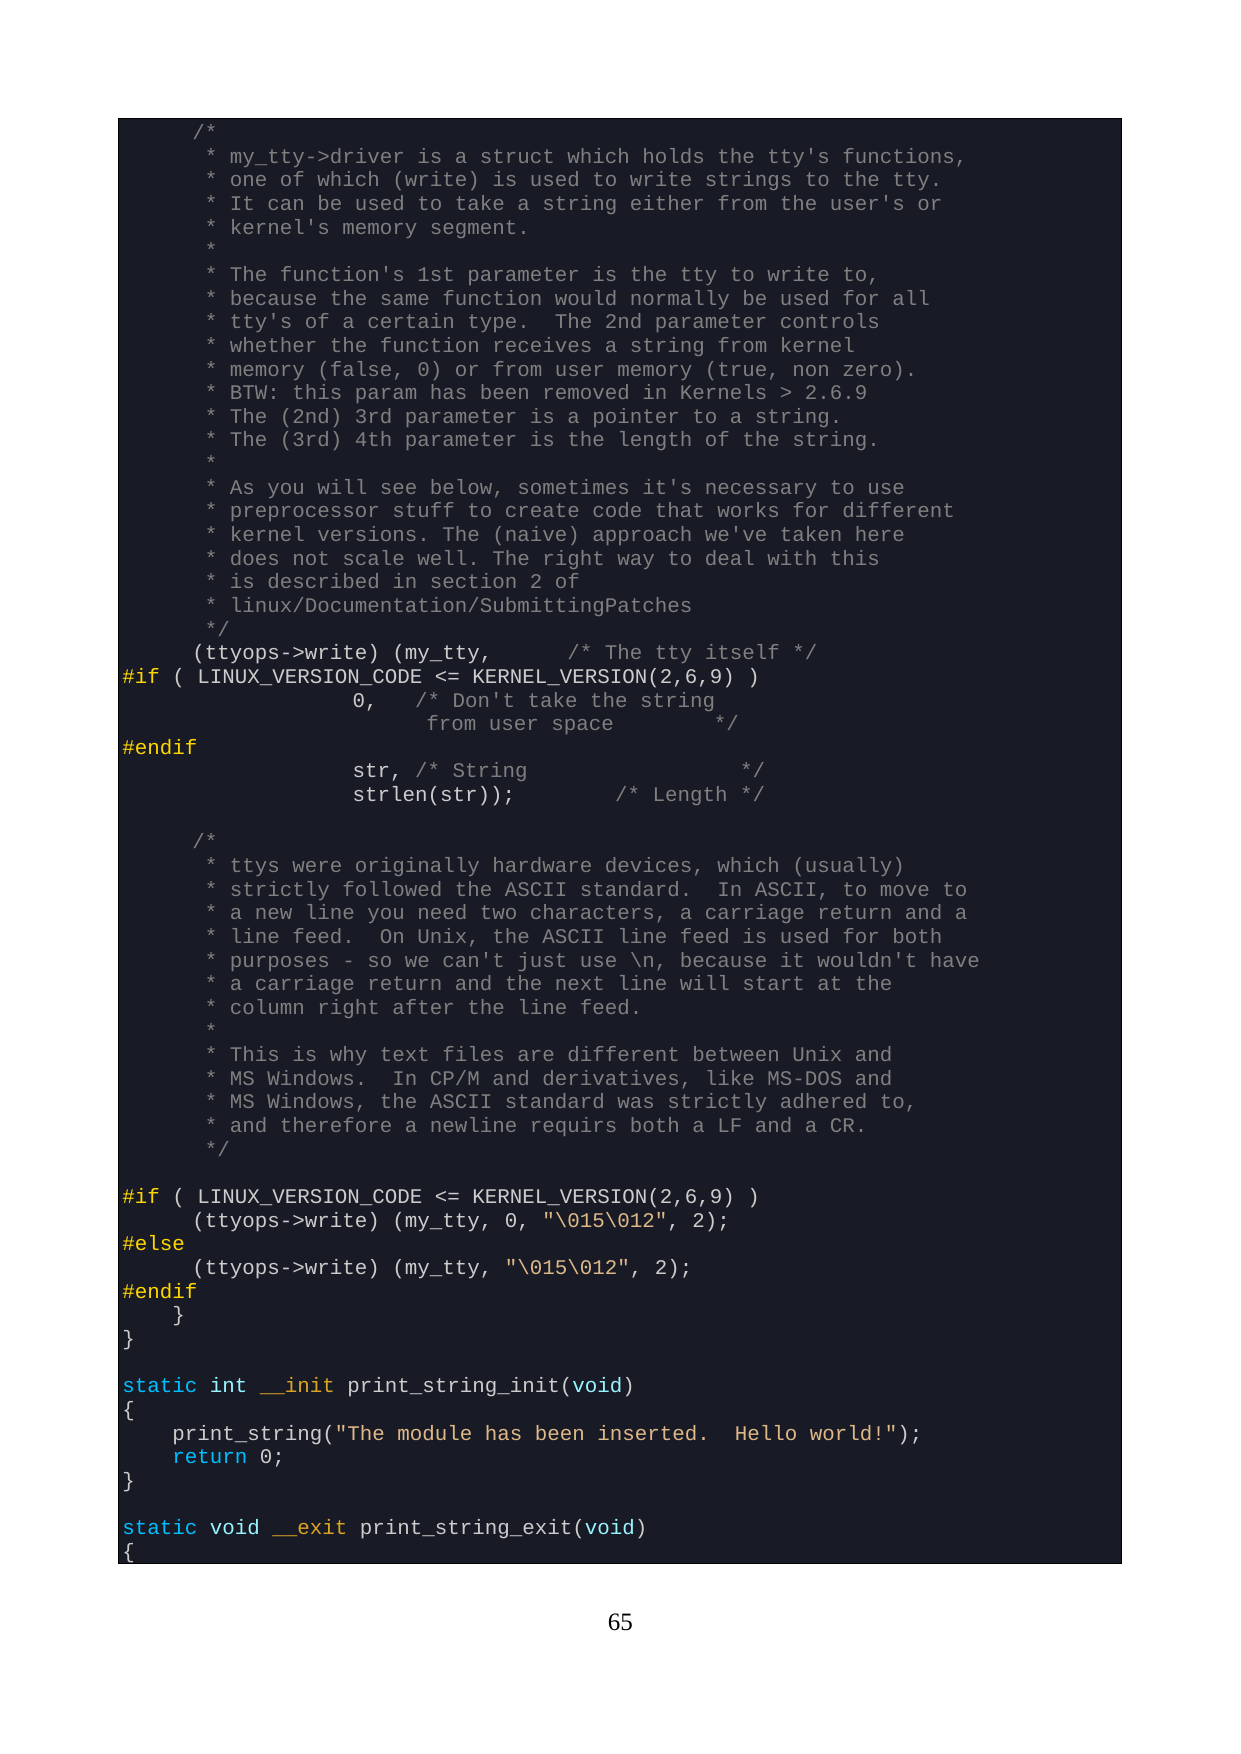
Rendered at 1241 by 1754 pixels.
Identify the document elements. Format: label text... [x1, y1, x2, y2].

text * and therefore a newline requirs both a LF and a CR. [119, 1111, 1121, 1135]
text #endif [119, 1277, 1121, 1300]
text #else [119, 1229, 1121, 1253]
text from user space */ [119, 709, 1121, 733]
text * does not scale well. The right way to deal with this [119, 544, 1121, 567]
text * memory (false, 0) or from user memory (true, non zero). [119, 354, 1121, 378]
text * [119, 236, 1121, 260]
text * strictly followed the ASCII standard. In ASCII, to move to [119, 875, 1121, 898]
text * As you will see below, sometimes it's necessary to use [119, 473, 1121, 496]
text * a new line you need two characters, a carriage return and a [119, 898, 1121, 922]
text } [119, 1324, 1121, 1348]
text /* [119, 119, 1121, 142]
text return 0; [119, 1442, 1121, 1466]
text */ [119, 1135, 1121, 1158]
text #if ( LINUX_VERSION_CODE <= KERNEL_VERSION(2,6,9) ) [119, 662, 1121, 686]
text } [119, 1300, 1121, 1324]
text #if ( LINUX_VERSION_CODE <= KERNEL_VERSION(2,6,9) ) [119, 1182, 1121, 1206]
text * preprocessor stuff to create code that works for different [119, 496, 1121, 520]
text * tty's of a certain type. The 2nd parameter controls [119, 307, 1121, 331]
text * MS Windows, the ASCII standard was strictly adhered to, [119, 1088, 1121, 1111]
text strlen(str)); /* Length */ [119, 780, 1121, 804]
text * column right after the line feed. [119, 993, 1121, 1017]
text * MS Windows. In CP/M and derivatives, like MS-DOS and [119, 1064, 1121, 1088]
text * kernel's memory segment. [119, 213, 1121, 236]
text 0, /* Don't take the string [119, 686, 1121, 709]
text * linux/Documentation/SubmittingPatches [119, 591, 1121, 615]
text static int __init print_string_init(void) [119, 1371, 1121, 1395]
text } [119, 1466, 1121, 1489]
text { [119, 1395, 1121, 1419]
text * whether the function receives a string from kernel [119, 331, 1121, 354]
text (ttyops->write) (my_tty, 0, "\015\012", 2); [119, 1206, 1121, 1229]
text * This is why text files are different between Unix and [119, 1040, 1121, 1064]
text * BTW: this param has been removed in Kernels > 2.6.9 [119, 378, 1121, 402]
text #endif [119, 733, 1121, 757]
text * my_tty->driver is a struct which holds the tty's functions, [119, 142, 1121, 165]
text * The (3rd) 4th parameter is the length of the string. [119, 426, 1121, 449]
text (ttyops->write) (my_tty, "\015\012", 2); [119, 1253, 1121, 1277]
text (ttyops->write) (my_tty, /* The tty itself */ [119, 638, 1121, 662]
text */ [119, 615, 1121, 638]
text { [119, 1537, 1121, 1563]
text * one of which (write) is used to write strings to the tty. [119, 165, 1121, 189]
text * ttys were originally hardware devices, which (usually) [119, 851, 1121, 875]
text * The (2nd) 3rd parameter is a pointer to a string. [119, 402, 1121, 426]
text * kernel versions. The (naive) approach we've taken here [119, 520, 1121, 544]
text * It can be used to take a string either from the user's or [119, 189, 1121, 213]
text * is described in section 2 of [119, 567, 1121, 591]
text * [119, 1017, 1121, 1040]
text * a carriage return and the next line will start at the [119, 969, 1121, 993]
text * The function's 1st parameter is the tty to write to, [119, 260, 1121, 284]
text print_string("The module has been inserted. Hello world!"); [119, 1419, 1121, 1442]
text * line feed. On Unix, the ASCII line feed is used for both [119, 922, 1121, 946]
text * because the same function would normally be used for all [119, 284, 1121, 307]
text static void __exit print_string_exit(void) [119, 1513, 1121, 1537]
text * purposes - so we can't just use \n, because it wouldn't have [119, 946, 1121, 969]
text * [119, 449, 1121, 473]
text /* [119, 827, 1121, 851]
text str, /* String */ [119, 757, 1121, 780]
